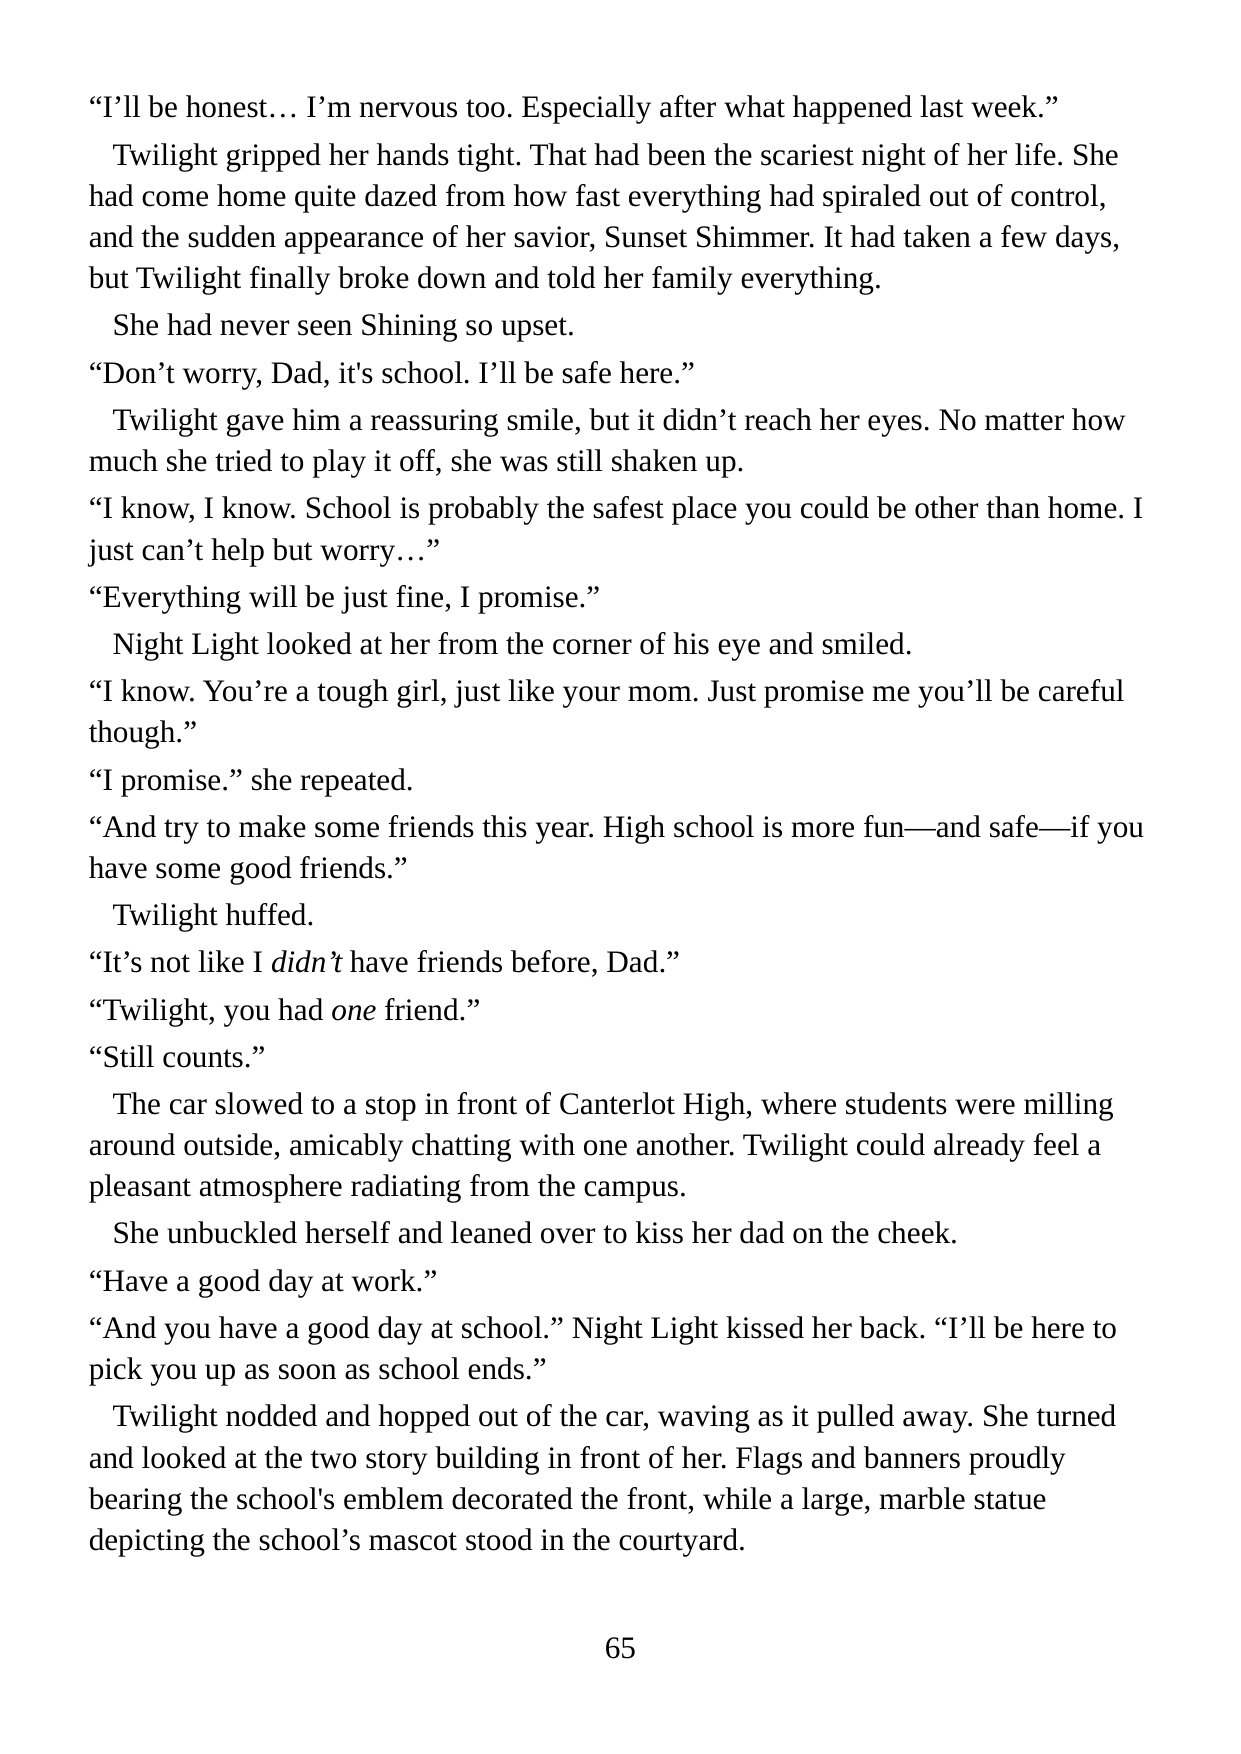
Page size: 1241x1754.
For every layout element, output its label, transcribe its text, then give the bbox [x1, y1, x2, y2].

text “I’ll be honest… I’m nervous too. Especially after what happened last week.” [88, 88, 1152, 124]
text “Twilight, you had one friend.” [88, 991, 1152, 1027]
text “Still counts.” [88, 1038, 1152, 1074]
text She unbuckled herself and leaned over to kiss her dad on the cheek. [88, 1215, 1152, 1251]
text “Everything will be just fine, I promise.” [88, 578, 1152, 614]
text Twilight nodded and hopped out of the car, waving as it pulled away. She turned and looked at the two story building in front of her. Flags and banners proudly bearing the school's emblem decorated the front, while a large, marble statue depicting the school’s mascot stood in the courtyard. [88, 1398, 1152, 1557]
text “I promise.” she repeated. [88, 761, 1152, 797]
text “It’s not like I didn’t have friends before, Dad.” [88, 943, 1152, 979]
text “Have a good day at work.” [88, 1262, 1152, 1298]
text “I know. You’re a tough girl, just like your mom. Just promise me you’ll be careful though.” [88, 672, 1152, 749]
text She had never seen Shining so upset. [88, 307, 1152, 343]
text Twilight gave him a reassuring smile, but it didn’t reach her eyes. No matter how much she tried to play it off, she was still shaken up. [88, 401, 1152, 478]
text “Don’t worry, Dad, it's school. I’ll be safe here.” [88, 354, 1152, 390]
text Twilight huffed. [88, 896, 1152, 932]
text “And you have a good day at school.” Night Light kissed her back. “I’ll be here to pick you up as soon as school ends.” [88, 1309, 1152, 1386]
text “I know, I know. School is probably the safest place you could be other than home. I just can’t help but worry…” [88, 489, 1152, 567]
text Night Light looked at her from the corner of his eye and smiled. [88, 625, 1152, 661]
text Twilight gripped her hands tight. That had been the scariest night of her life. She had come home quite dazed from how fast everything had spiraled out of control, and the sudden appearance of her savior, Sunset Shimmer. It had taken a few days, but Twilight finally broke down and told her family everything. [88, 136, 1152, 295]
text “And try to make some friends this year. High school is more fun—and safe—if you have some good friends.” [88, 808, 1152, 885]
text The car slowed to a stop in front of Canterlot High, where students were milling around outside, amicably chatting with one another. Twilight could already feel a pleasant atmosphere radiating from the campus. [88, 1085, 1152, 1203]
